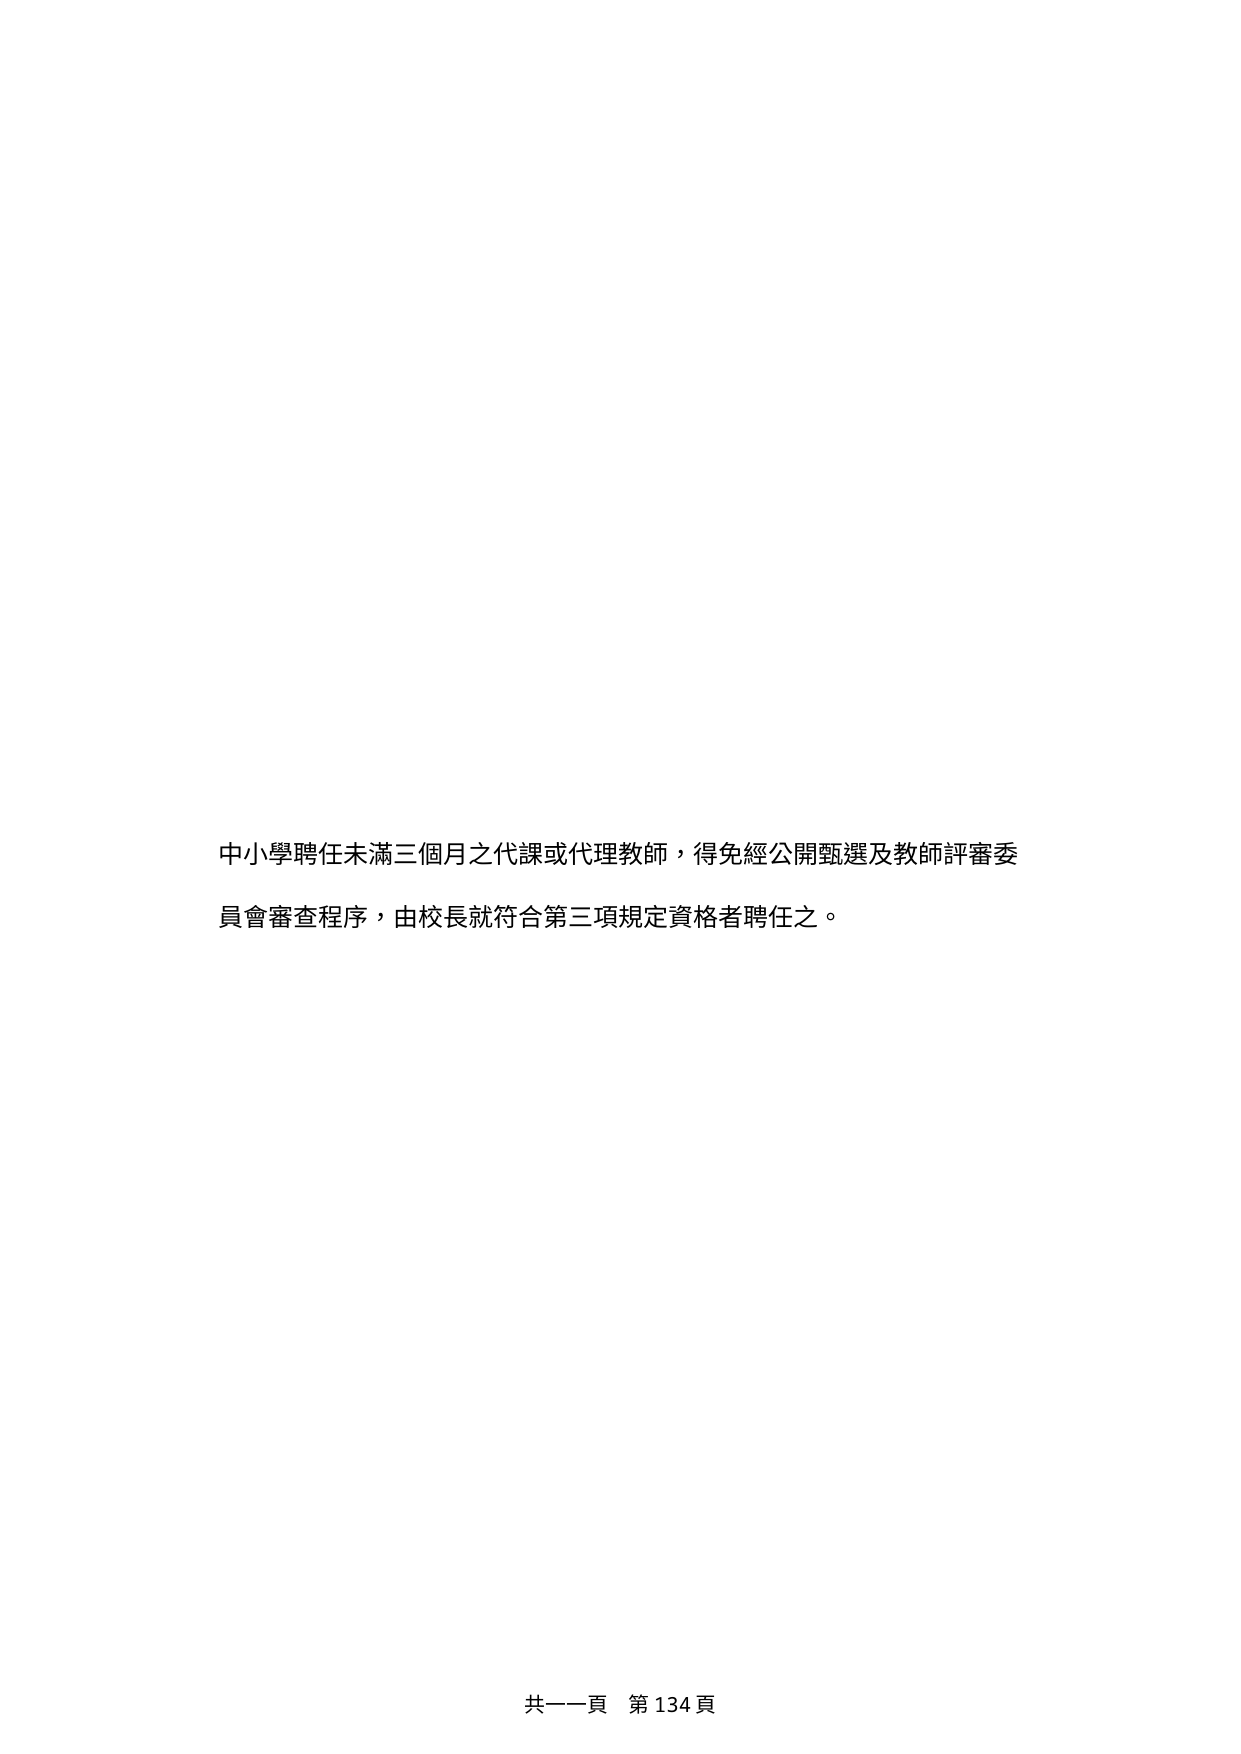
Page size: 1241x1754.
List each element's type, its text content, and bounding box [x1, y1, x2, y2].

text 員會審查程序，由校長就符合第三項規定資格者聘任之。 [118, 874, 1122, 936]
text 中小學聘任未滿三個月之代課或代理教師，得免經公開甄選及教師評審委 [118, 811, 1122, 874]
